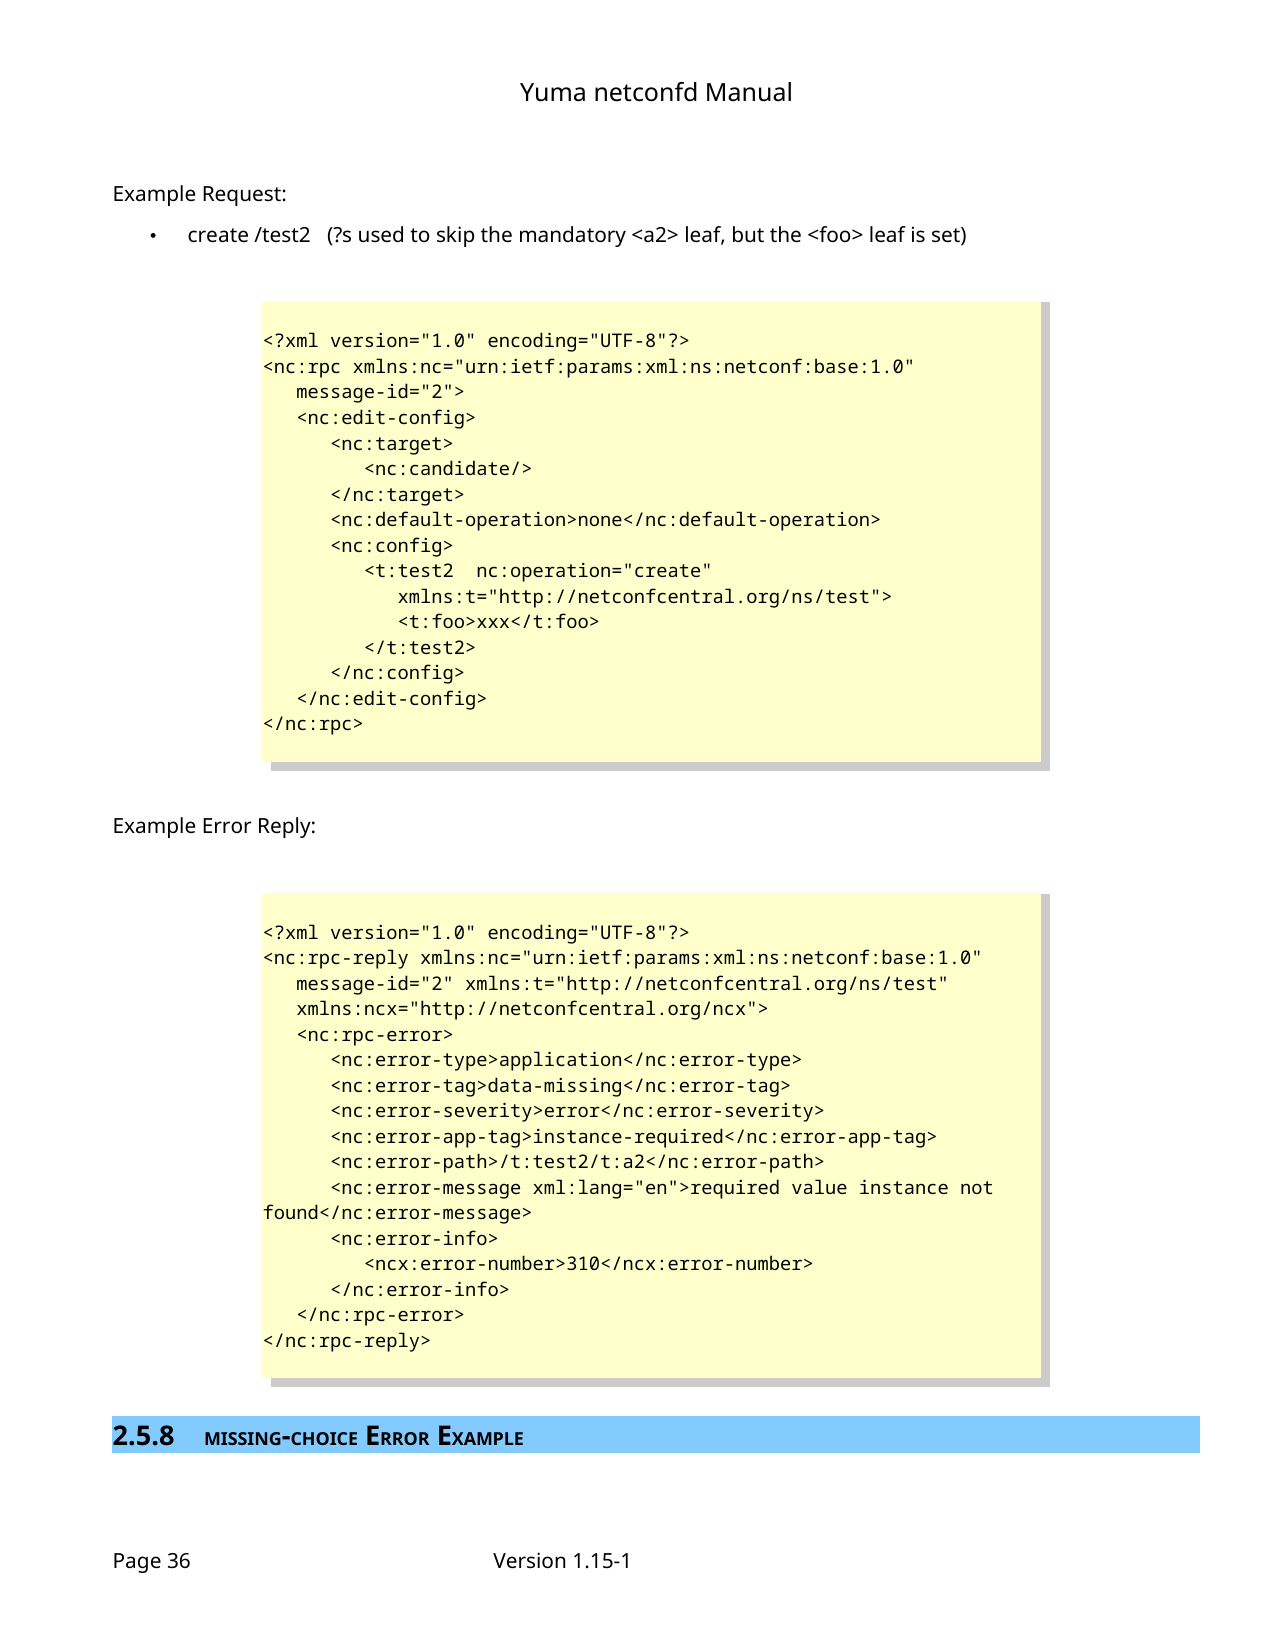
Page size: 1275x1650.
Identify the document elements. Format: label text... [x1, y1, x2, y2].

text </nc:config> [262, 659, 1041, 685]
text xmlns:t="http://netconfcentral.org/ns/test"> [262, 583, 1041, 608]
text <nc:error-severity>error</nc:error-severity> [262, 1098, 1041, 1123]
text </nc:rpc> [262, 711, 1041, 736]
text <nc:error-tag>data-missing</nc:error-tag> [262, 1072, 1041, 1098]
text <?xml version="1.0" encoding="UTF-8"?> [262, 919, 1041, 944]
text <nc:rpc xmlns:nc="urn:ietf:params:xml:ns:netconf:base:1.0" [262, 353, 1041, 379]
text Example Error Reply: [112, 812, 1200, 840]
text <nc:rpc-reply xmlns:nc="urn:ietf:params:xml:ns:netconf:base:1.0" [262, 944, 1041, 970]
text xmlns:ncx="http://netconfcentral.org/ncx"> [262, 996, 1041, 1021]
text <nc:candidate/> [262, 455, 1041, 481]
text </nc:rpc-reply> [262, 1327, 1041, 1353]
text </nc:error-info> [262, 1276, 1041, 1302]
text <nc:rpc-error> [262, 1021, 1041, 1047]
text </nc:edit-config> [262, 685, 1041, 711]
text <ncx:error-number>310</ncx:error-number> [262, 1251, 1041, 1276]
text message-id="2"> [262, 379, 1041, 404]
text <?xml version="1.0" encoding="UTF-8"?> [262, 328, 1041, 353]
text <nc:target> [262, 430, 1041, 455]
text <t:foo>xxx</t:foo> [262, 608, 1041, 634]
text </nc:target> [262, 481, 1041, 506]
list create /test2 (?s used to skip the mandatory <a2> leaf, but the <foo> leaf is set) [150, 220, 1200, 249]
text <nc:edit-config> [262, 404, 1041, 430]
text <nc:error-path>/t:test2/t:a2</nc:error-path> [262, 1149, 1041, 1174]
text Example Request: [112, 179, 1200, 208]
text message-id="2" xmlns:t="http://netconfcentral.org/ns/test" [262, 970, 1041, 996]
text <nc:default-operation>none</nc:default-operation> [262, 506, 1041, 532]
text <nc:error-type>application</nc:error-type> [262, 1047, 1041, 1072]
subtitle missing-choice Error Example [112, 1416, 1200, 1453]
text </nc:rpc-error> [262, 1302, 1041, 1327]
text <nc:error-message xml:lang="en">required value instance not found</nc:error-message> [262, 1174, 1041, 1225]
text <t:test2 nc:operation="create" [262, 557, 1041, 583]
text </t:test2> [262, 634, 1041, 659]
text <nc:config> [262, 532, 1041, 557]
text <nc:error-app-tag>instance-required</nc:error-app-tag> [262, 1123, 1041, 1149]
text <nc:error-info> [262, 1225, 1041, 1251]
